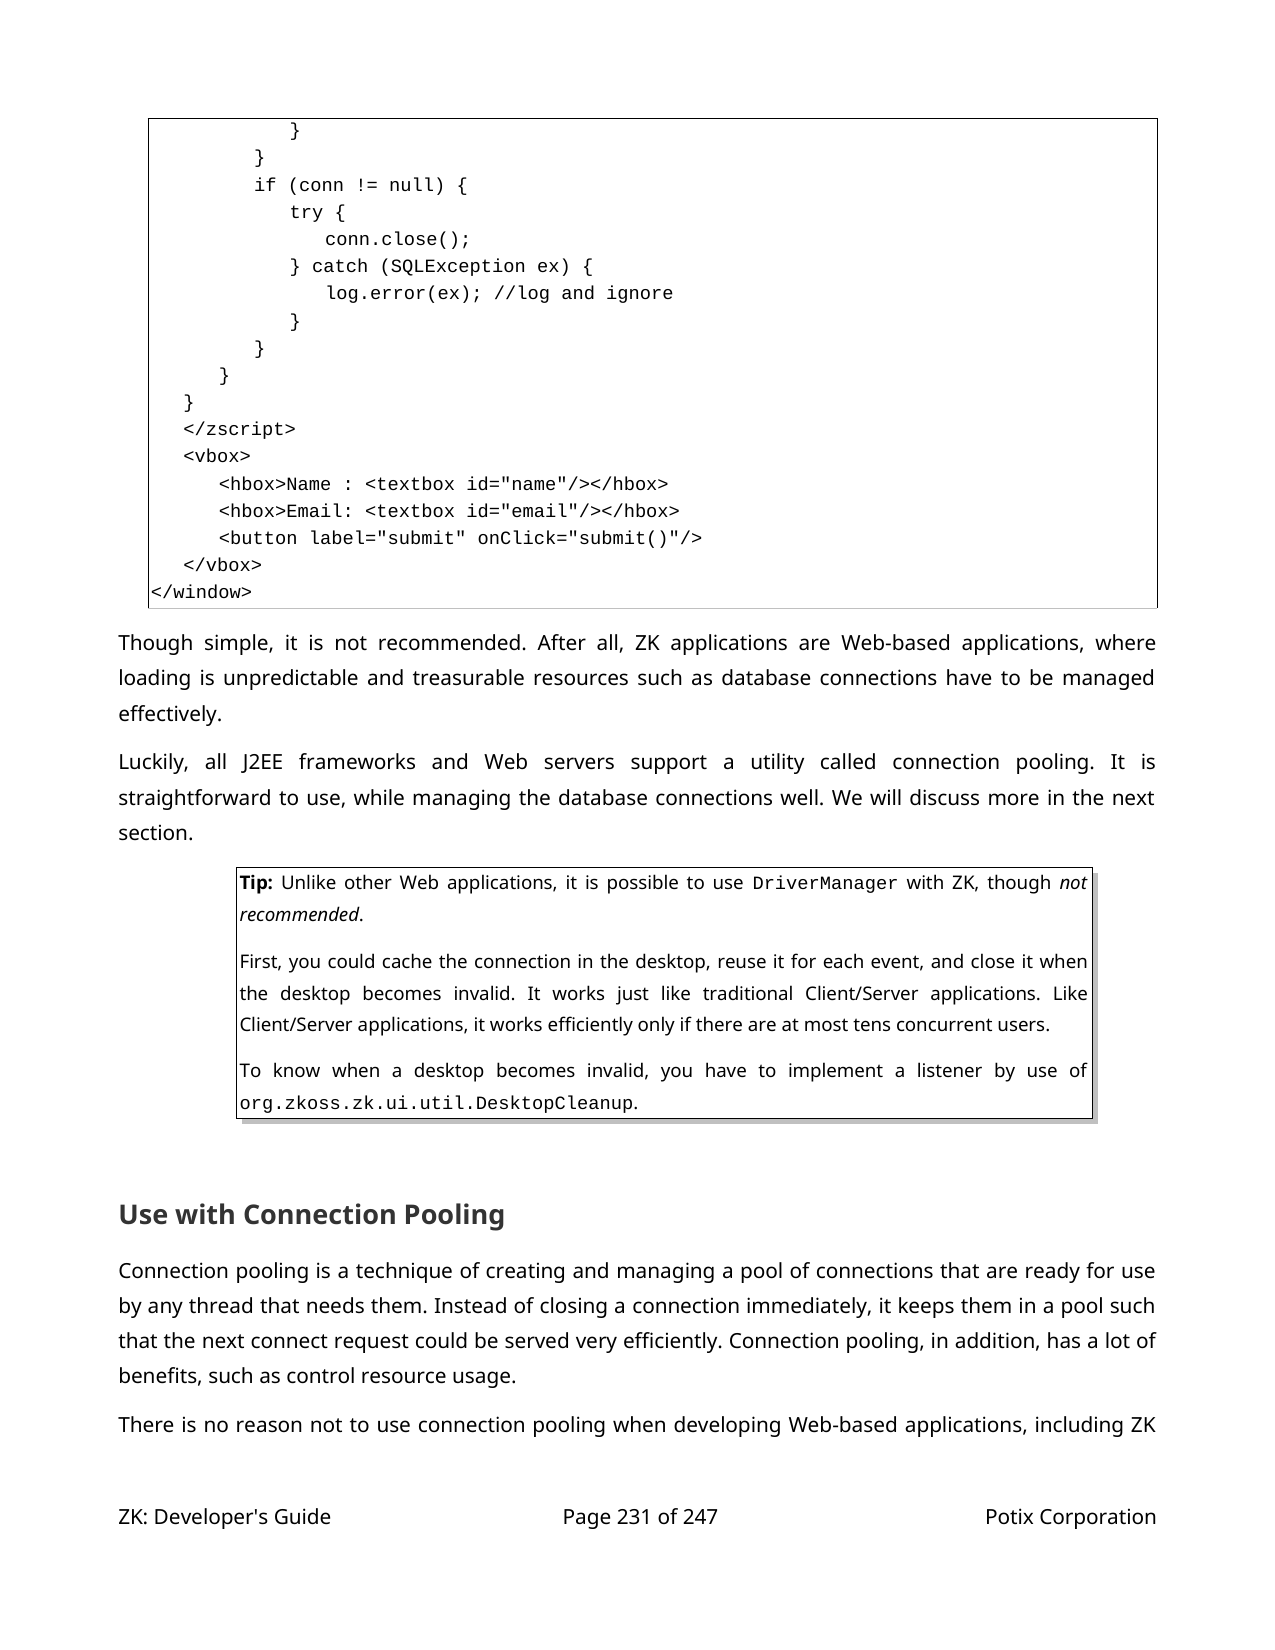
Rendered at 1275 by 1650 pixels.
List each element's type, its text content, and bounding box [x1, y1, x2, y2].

text } [149, 119, 1157, 142]
text Though simple, it is not recommended. After all, ZK applications are Web-based applications, where loading is unpredictable and treasurable resources such as database connections have to be managed effectively. [118, 628, 1157, 727]
text } [149, 363, 1157, 387]
text try { [149, 200, 1157, 224]
text To know when a desktop becomes invalid, you have to implement a listener by use of org.zkoss.zk.ui.util.DesktopCleanup. [237, 1055, 1092, 1118]
subtitle Use with Connection Pooling [118, 1195, 1157, 1232]
text <vbox> [149, 444, 1157, 469]
text Connection pooling is a technique of creating and managing a pool of connections that are ready for use by any thread that needs them. Instead of closing a connection immediately, it keeps them in a pool such that the next connect request could be served very efficiently. Connection pooling, in addition, has a lot of benefits, such as control resource usage. [118, 1256, 1157, 1389]
text Luckily, all J2EE frameworks and Web servers support a utility called connection pooling. It is straightforward to use, while managing the database connections well. We will discuss more in the next section. [118, 747, 1157, 846]
text } [149, 308, 1157, 333]
text } catch (SQLException ex) { [149, 254, 1157, 278]
text <button label="submit" onClick="submit()"/> [149, 526, 1157, 550]
text if (conn != null) { [149, 172, 1157, 197]
text </vbox> [149, 553, 1157, 577]
text Tip: Unlike other Web applications, it is possible to use DriverManager with ZK, though not recommended. [237, 868, 1092, 927]
text First, you could cache the connection in the desktop, reuse it for each event, and close it when the desktop becomes invalid. It works just like traditional Client/Server applications. Like Client/Server applications, it works efficiently only if there are at most tens concurrent users. [237, 945, 1092, 1037]
text <hbox>Name : <textbox id="name"/></hbox> [149, 472, 1157, 496]
text There is no reason not to use connection pooling when developing Web-based applications, including ZK [118, 1410, 1157, 1438]
text } [149, 145, 1157, 169]
text } [149, 390, 1157, 414]
text <hbox>Email: <textbox id="email"/></hbox> [149, 499, 1157, 523]
text log.error(ex); //log and ignore [149, 281, 1157, 306]
text </zscript> [149, 417, 1157, 441]
text conn.close(); [149, 227, 1157, 251]
text } [149, 336, 1157, 360]
text </window> [149, 580, 1157, 608]
